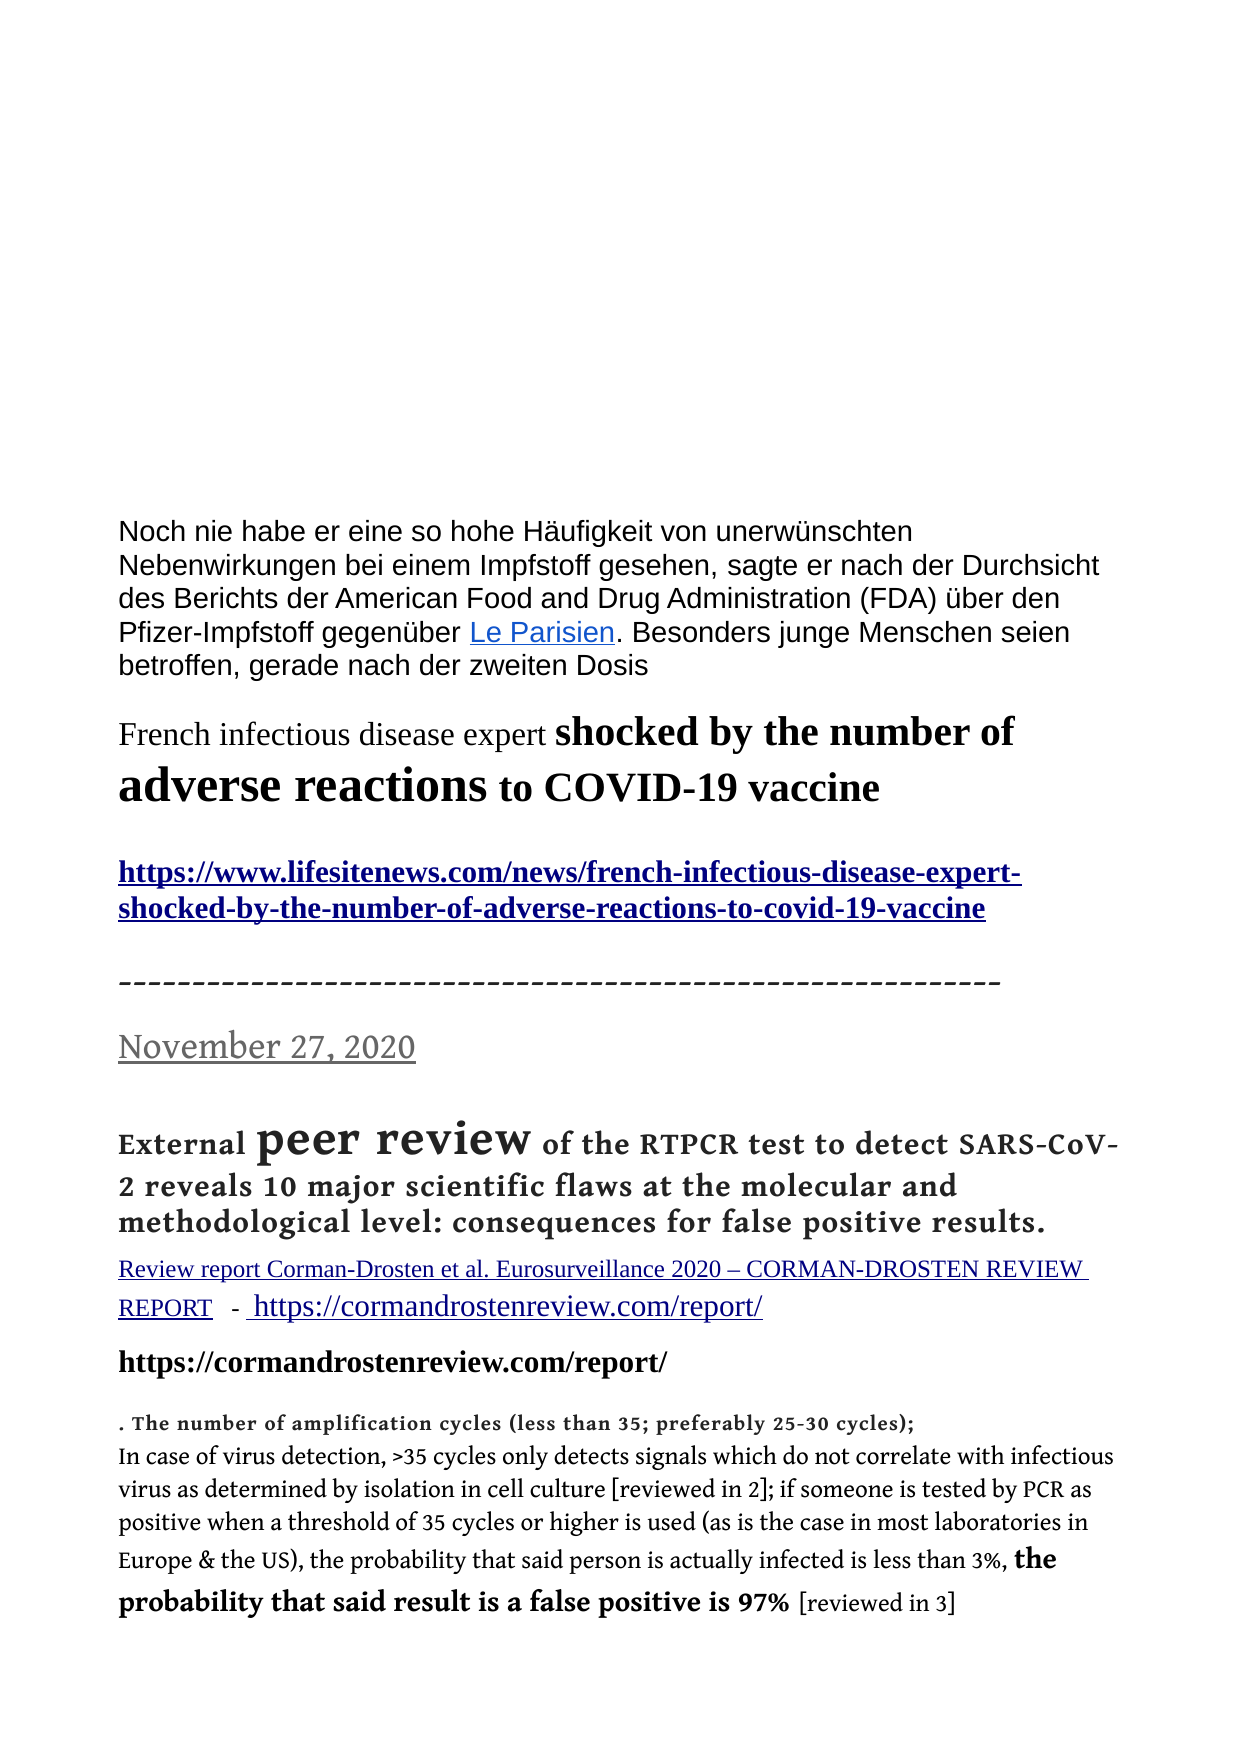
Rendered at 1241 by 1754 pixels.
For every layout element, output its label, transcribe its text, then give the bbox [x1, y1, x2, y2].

text In case of virus detection, >35 cycles only detects signals which do not correlate with infectious virus as determined by isolation in cell culture [reviewed in 2]; if someone is tested by PCR as positive when a threshold of 35 cycles or higher is used (as is the case in most laboratories in Europe & the US), the probability that said person is actually infected is less than 3%, the probability that said result is a false positive is 97% [reviewed in 3] [118, 1442, 1122, 1621]
text Noch nie habe er eine so hohe Häufigkeit von unerwünschten Nebenwirkungen bei einem Impfstoff gesehen, sagte er nach der Durchsicht des Berichts der American Food and Drug Administration (FDA) über den Pfizer-Impfstoff gegenüber Le Parisien. Besonders junge Menschen seien betroffen, gerade nach der zweiten Dosis [118, 514, 1122, 682]
text November 27, 2020 [118, 1026, 1122, 1069]
text https://cormandrostenreview.com/report/ [118, 1343, 1122, 1379]
text https://www.lifesitenews.com/news/french-infectious-disease-expert-shocked-by-the-number-of-adverse-reactions-to-covid-19-vaccine [118, 853, 1122, 925]
text ------------------------------------------------------------ [118, 961, 1122, 1004]
text Review report Corman-Drosten et al. Eurosurveillance 2020 – CORMAN-DROSTEN REVIEW REPORT - https://cormandrostenreview.com/report/ [118, 1254, 1122, 1324]
subtitle . The number of amplification cycles (less than 35; preferably 25-30 cycles); [118, 1412, 1122, 1436]
subtitle French infectious disease expert shocked by the number of adverse reactions to COVID-19 vaccine [118, 707, 1122, 812]
subtitle External peer review of the RTPCR test to detect SARS-CoV-2 reveals 10 major scientific flaws at the molecular and methodological level: consequences for false positive results. [118, 1111, 1122, 1241]
